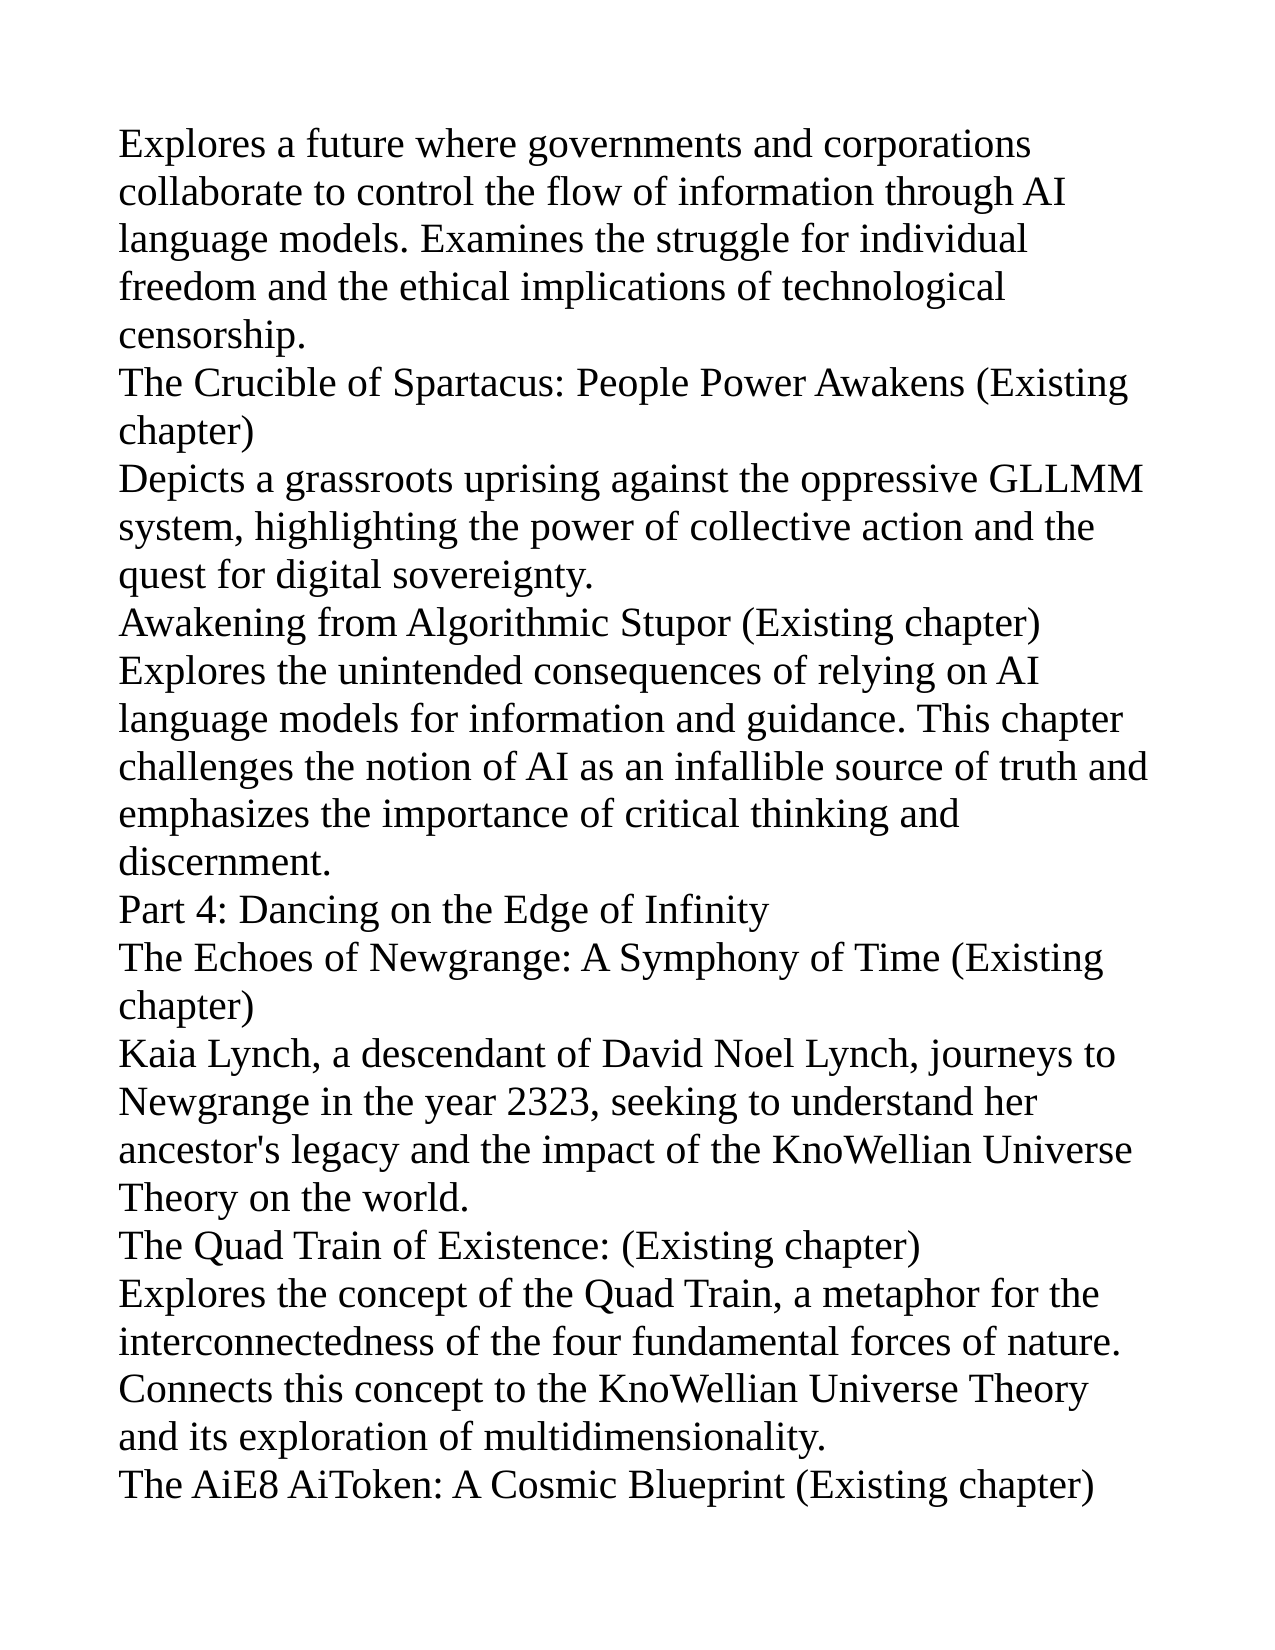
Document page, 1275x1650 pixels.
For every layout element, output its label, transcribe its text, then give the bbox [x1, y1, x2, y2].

text Awakening from Algorithmic Stupor (Existing chapter) [118, 597, 1157, 645]
text Explores a future where governments and corporations collaborate to control the flow of information through AI language models. Examines the struggle for individual freedom and the ethical implications of technological censorship. [118, 118, 1157, 358]
text The AiE8 AiToken: A Cosmic Blueprint (Existing chapter) [118, 1460, 1157, 1508]
text Kaia Lynch, a descendant of David Noel Lynch, journeys to Newgrange in the year 2323, seeking to understand her ancestor's legacy and the impact of the KnoWellian Universe Theory on the world. [118, 1028, 1157, 1220]
text Depicts a grassroots uprising against the oppressive GLLMM system, highlighting the power of collective action and the quest for digital sovereignty. [118, 453, 1157, 597]
text The Echoes of Newgrange: A Symphony of Time (Existing chapter) [118, 933, 1157, 1028]
text Explores the unintended consequences of relying on AI language models for information and guidance. This chapter challenges the notion of AI as an infallible source of truth and emphasizes the importance of critical thinking and discernment. [118, 645, 1157, 885]
text Part 4: Dancing on the Edge of Infinity [118, 885, 1157, 933]
text Explores the concept of the Quad Train, a metaphor for the interconnectedness of the four fundamental forces of nature. Connects this concept to the KnoWellian Universe Theory and its exploration of multidimensionality. [118, 1268, 1157, 1460]
text The Crucible of Spartacus: People Power Awakens (Existing chapter) [118, 358, 1157, 453]
text The Quad Train of Existence: (Existing chapter) [118, 1220, 1157, 1268]
